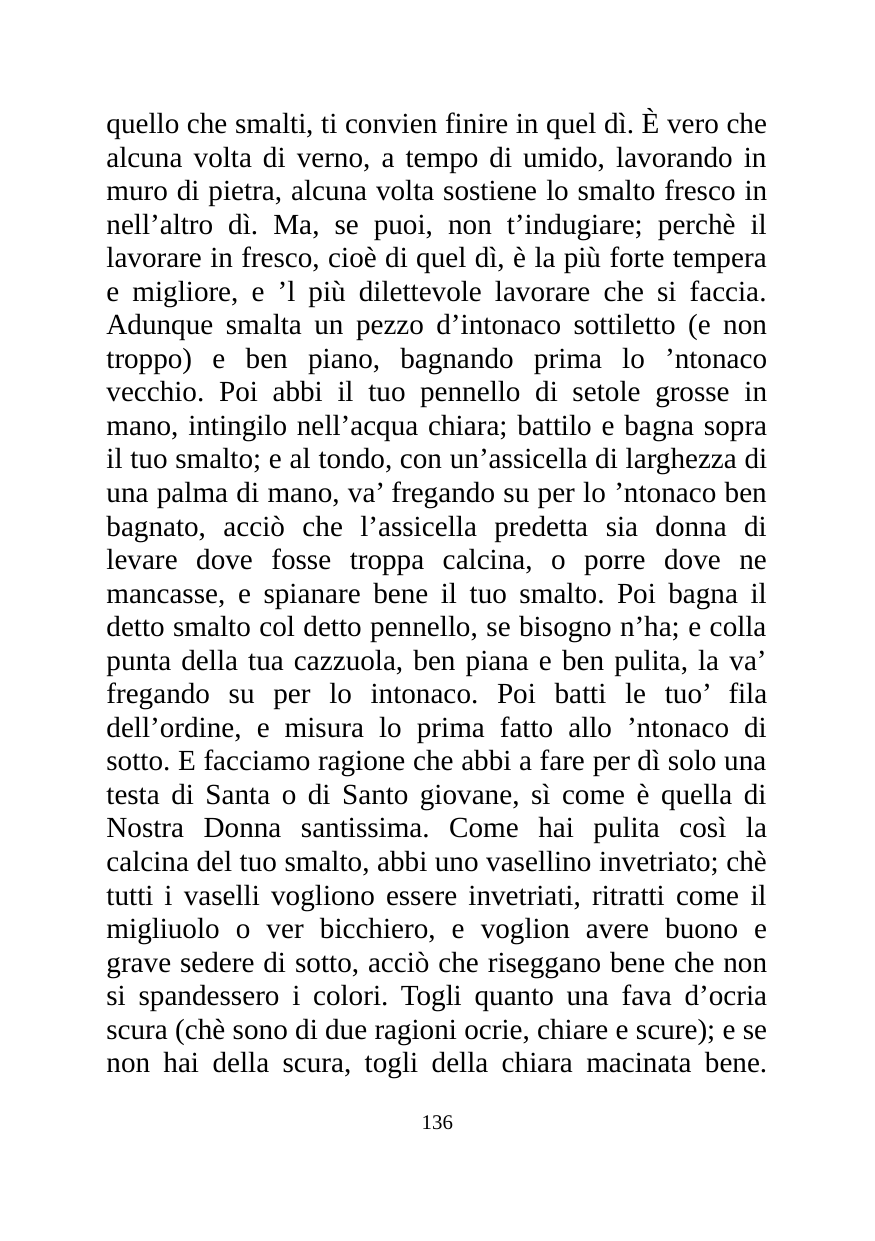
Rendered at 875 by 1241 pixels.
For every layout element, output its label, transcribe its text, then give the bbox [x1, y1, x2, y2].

text quello che smalti, ti convien finire in quel dì. È vero che alcuna volta di verno, a tempo di umido, lavorando in muro di pietra, alcuna volta sostiene lo smalto fresco in nell’altro dì. Ma, se puoi, non t’indugiare; perchè il lavorare in fresco, cioè di quel dì, è la più forte tempera e migliore, e ’l più dilettevole lavorare che si faccia. Adunque smalta un pezzo d’intonaco sottiletto (e non troppo) e ben piano, bagnando prima lo ’ntonaco vecchio. Poi abbi il tuo pennello di setole grosse in mano, intingilo nell’acqua chiara; battilo e bagna sopra il tuo smalto; e al tondo, con un’assicella di larghezza di una palma di mano, va’ fregando su per lo ’ntonaco ben bagnato, acciò che l’assicella predetta sia donna di levare dove fosse troppa calcina, o porre dove ne mancasse, e spianare bene il tuo smalto. Poi bagna il detto smalto col detto pennello, se bisogno n’ha; e colla punta della tua cazzuola, ben piana e ben pulita, la va’ fregando su per lo intonaco. Poi batti le tuo’ fila dell’ordine, e misura lo prima fatto allo ’ntonaco di sotto. E facciamo ragione che abbi a fare per dì solo una testa di Santa o di Santo giovane, sì come è quella di Nostra Donna santissima. Come hai pulita così la calcina del tuo smalto, abbi uno vasellino invetriato; chè tutti i vaselli vogliono essere invetriati, ritratti come il migliuolo o ver bicchiero, e voglion avere buono e grave sedere di sotto, acciò che riseggano bene che non si spandessero i colori. Togli quanto una fava d’ocria scura (chè sono di due ragioni ocrie, chiare e scure); e se non hai della scura, togli della chiara macinata bene. [106, 106, 768, 1079]
